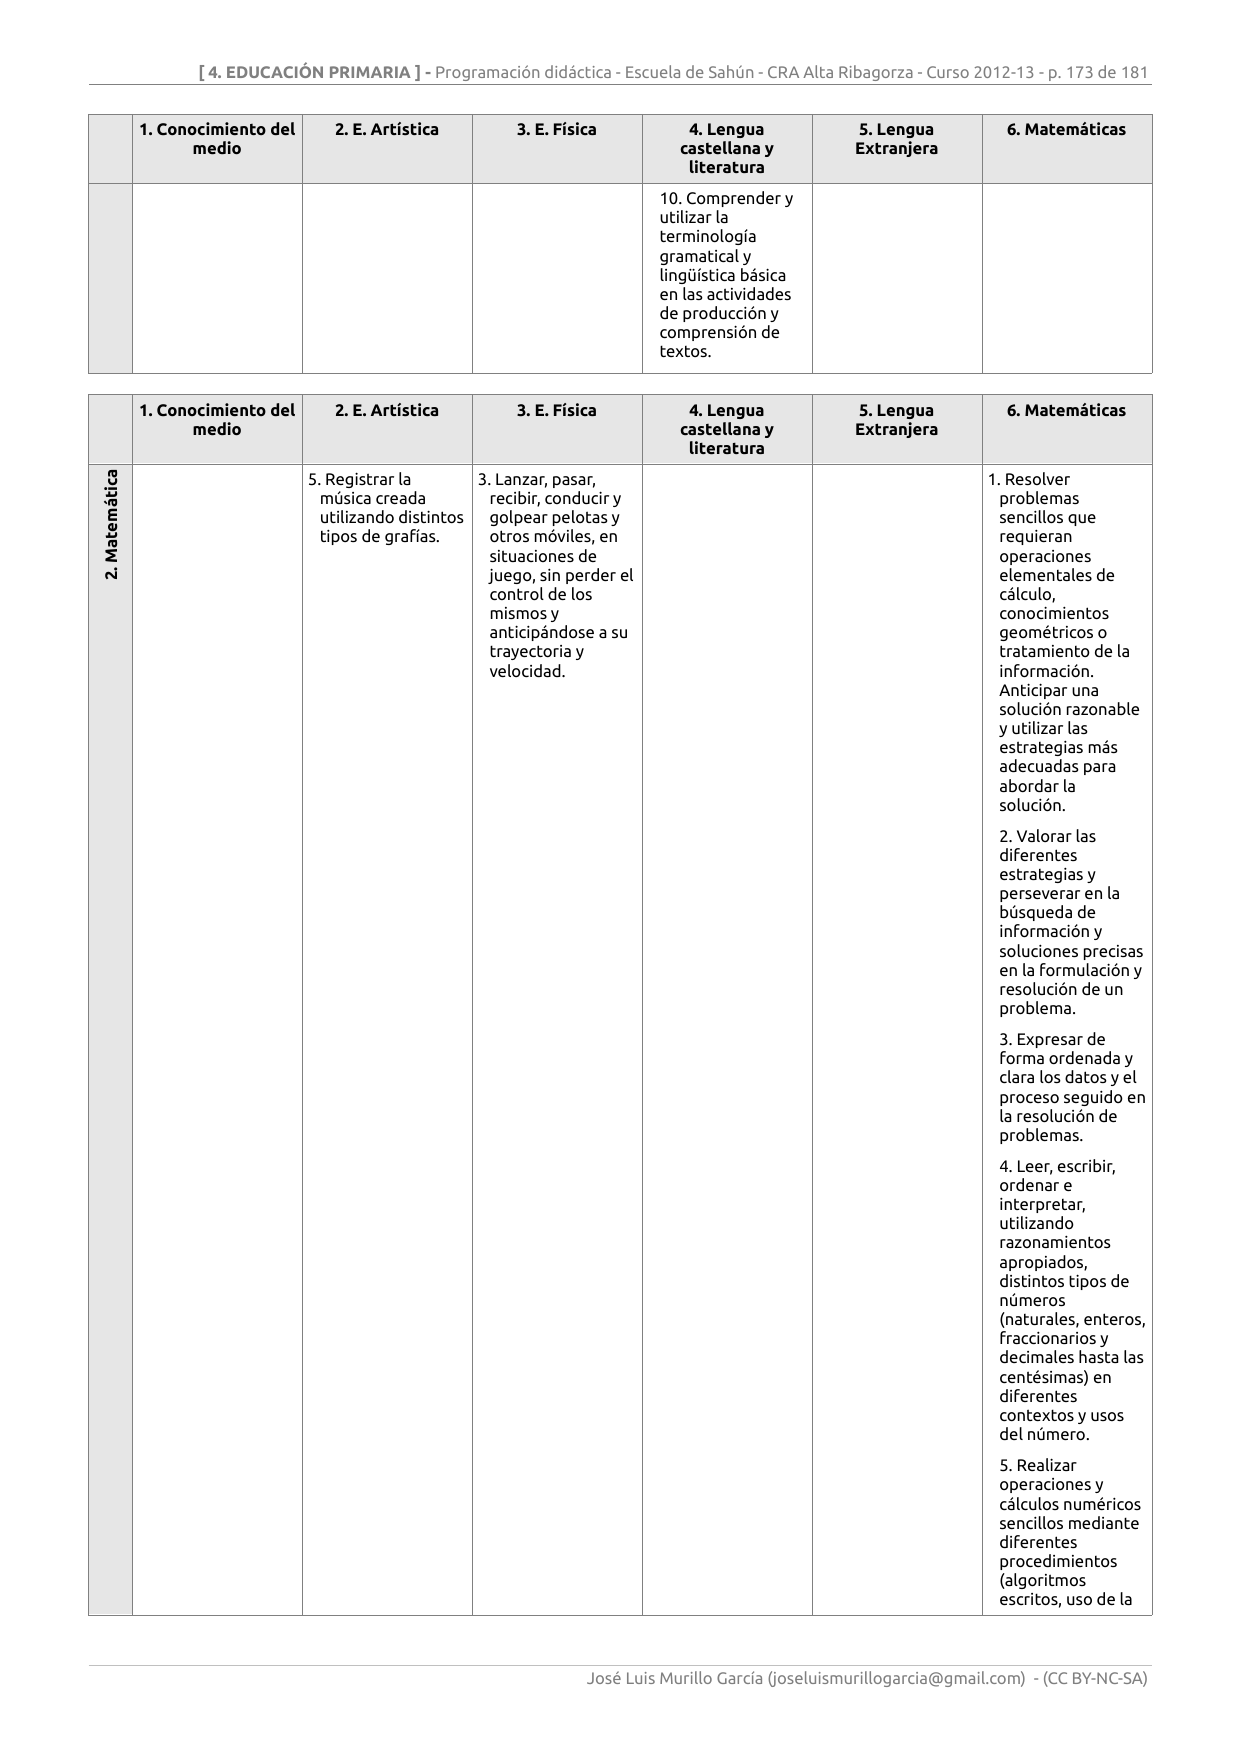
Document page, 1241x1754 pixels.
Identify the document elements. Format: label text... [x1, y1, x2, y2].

table_cell 2. Matemática [89, 465, 132, 1614]
table_cell 5. Registrar la música creada utilizando distintos tipos de grafías. [303, 465, 472, 1614]
table_header 2. E. Artística [303, 395, 472, 463]
table_cell [813, 184, 982, 373]
table_header [89, 395, 132, 463]
table_cell [473, 184, 642, 373]
table_header 5. Lengua Extranjera [813, 395, 982, 463]
table_header 4. Lengua castellana y literatura [643, 395, 812, 463]
table_header 3. E. Física [473, 395, 642, 463]
table_header 2. E. Artística [303, 115, 472, 183]
table_cell [89, 184, 132, 373]
table_cell 1. Resolver problemas sencillos que requieran operaciones elementales de cálculo, conocimientos geométricos o tratamiento de la información. Anticipar una solución razonable y utilizar las estrategias más adecuadas para abordar la solución. 2. Valorar las diferentes estrategias y perseverar en la búsqueda de información y soluciones precisas en la formulación y resolución de un problema. 3. Expresar de forma ordenada y clara los datos y el proceso seguido en la resolución de problemas. 4. Leer, escribir, ordenar e interpretar, utilizando razonamientos apropiados, distintos tipos de números (naturales, enteros, fraccionarios y decimales hasta las centésimas) en diferentes contextos y usos del número. 5. Realizar operaciones y cálculos numéricos sencillos mediante diferentes procedimientos (algoritmos escritos, uso de la [983, 465, 1152, 1614]
table_cell [133, 184, 302, 373]
table_cell [643, 465, 812, 1614]
table_cell 10. Comprender y utilizar la terminología gramatical y lingüística básica en las actividades de producción y comprensión de textos. [643, 184, 812, 373]
table_header 5. Lengua Extranjera [813, 115, 982, 183]
table_header 1. Conocimiento del medio [133, 395, 302, 463]
table_header [89, 115, 132, 183]
table_header 4. Lengua castellana y literatura [643, 115, 812, 183]
table_cell [813, 465, 982, 1614]
table_header 3. E. Física [473, 115, 642, 183]
table_header 6. Matemáticas [983, 395, 1152, 463]
table_cell [133, 465, 302, 1614]
table_cell [303, 184, 472, 373]
table_cell [983, 184, 1152, 373]
table_cell 3. Lanzar, pasar, recibir, conducir y golpear pelotas y otros móviles, en situaciones de juego, sin perder el control de los mismos y anticipándose a su trayectoria y velocidad. [473, 465, 642, 1614]
table_header 6. Matemáticas [983, 115, 1152, 183]
table_header 1. Conocimiento del medio [133, 115, 302, 183]
